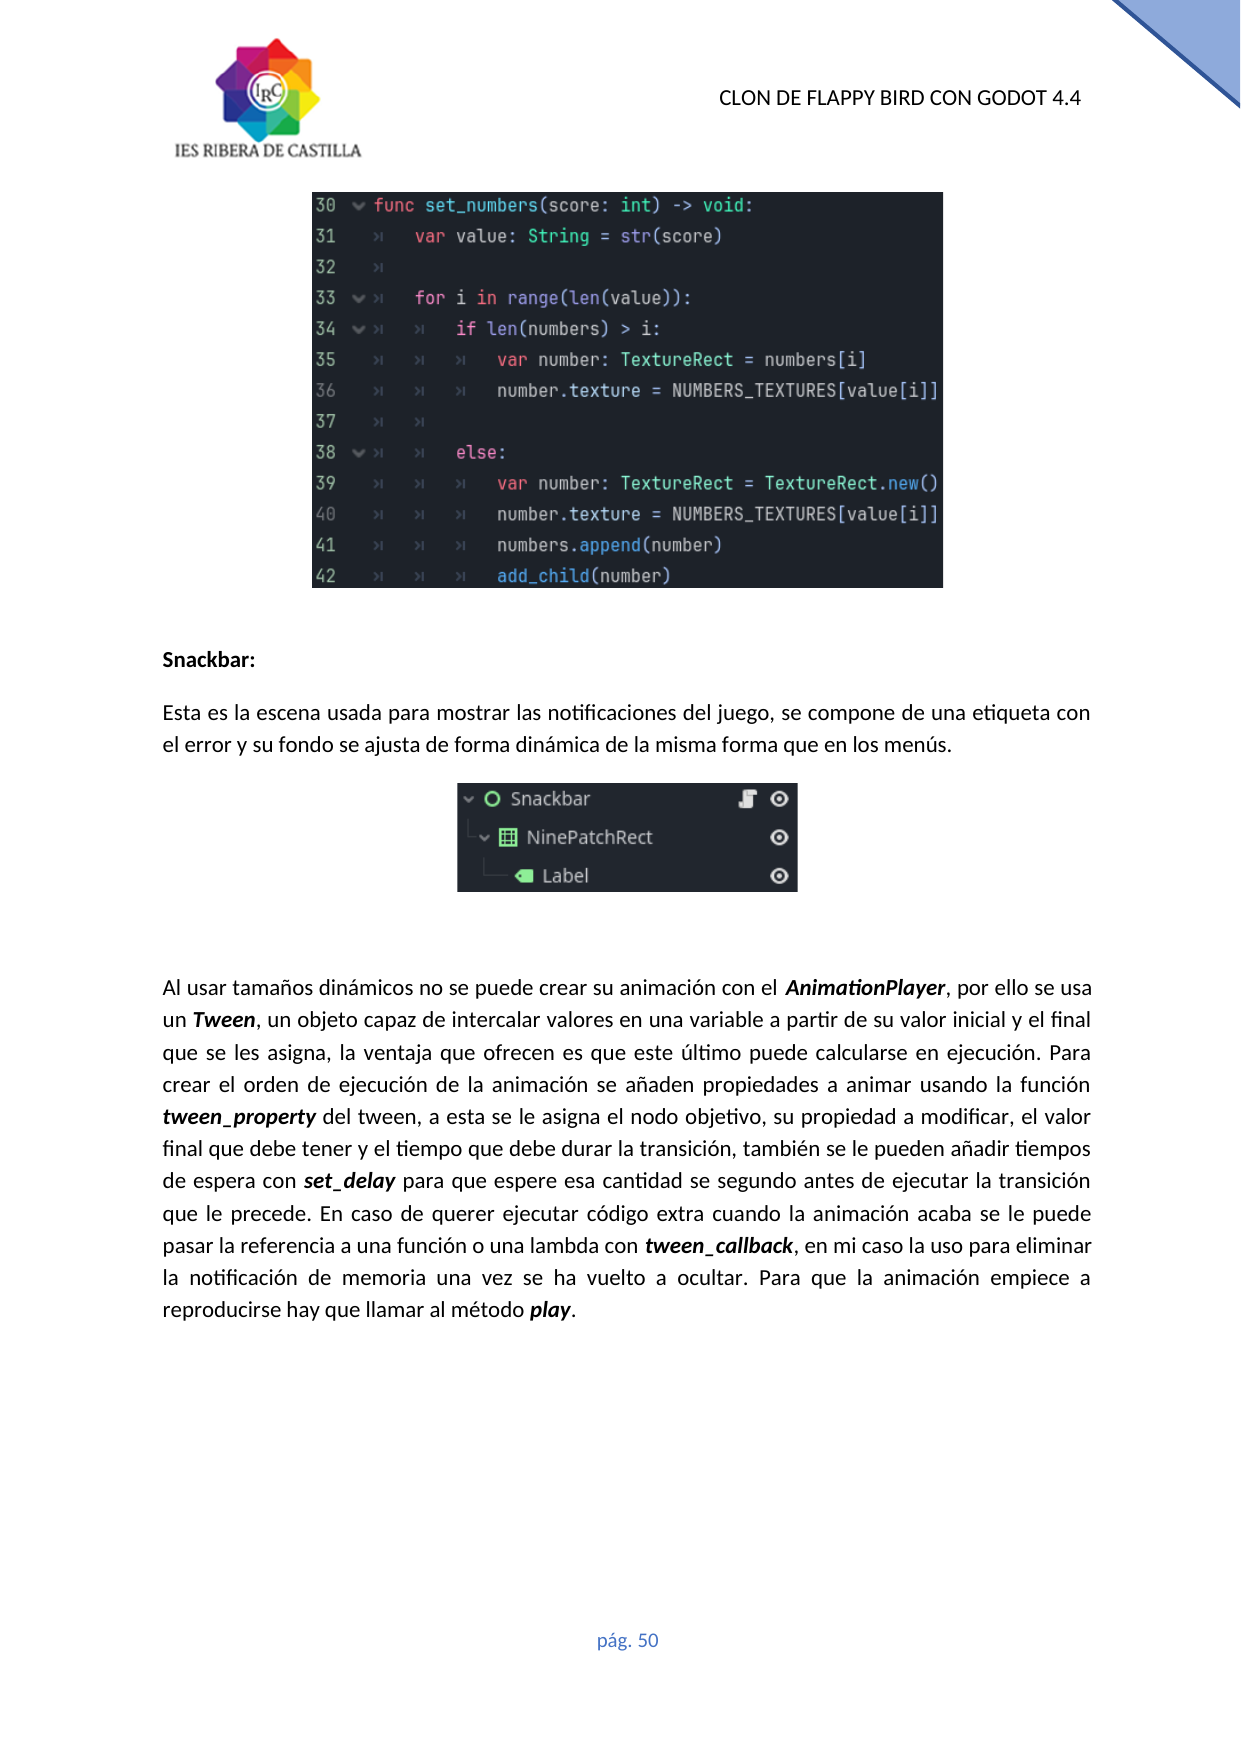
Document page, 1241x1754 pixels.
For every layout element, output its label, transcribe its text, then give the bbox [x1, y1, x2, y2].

text Al usar tamaños dinámicos no se puede crear su animación con el AnimationPlayer, por ello se usa un Tween, un objeto capaz de intercalar valores en una variable a partir de su valor inicial y el final que se les asigna, la ventaja que ofrecen es que este último puede calcularse en ejecución. Para crear el orden de ejecución de la animación se añaden propiedades a animar usando la función tween_property del tween, a esta se le asigna el nodo objetivo, su propiedad a modificar, el valor final que debe tener y el tiempo que debe durar la transición, también se le pueden añadir tiempos de espera con set_delay para que espere esa cantidad se segundo antes de ejecutar la transición que le precede. En caso de querer ejecutar código extra cuando la animación acaba se le puede pasar la referencia a una función o una lambda con tween_callback, en mi caso la uso para eliminar la notificación de memoria una vez se ha vuelto a ocultar. Para que la animación empiece a reproducirse hay que llamar al método play. [162, 973, 1093, 1323]
picture [173, 29, 366, 164]
picture [312, 192, 944, 588]
text Snackbar: [162, 645, 1093, 673]
text Esta es la escena usada para mostrar las notificaciones del juego, se compone de una etiqueta con el error y su fondo se ajusta de forma dinámica de la misma forma que en los menús. [162, 698, 1093, 758]
picture [457, 783, 798, 892]
